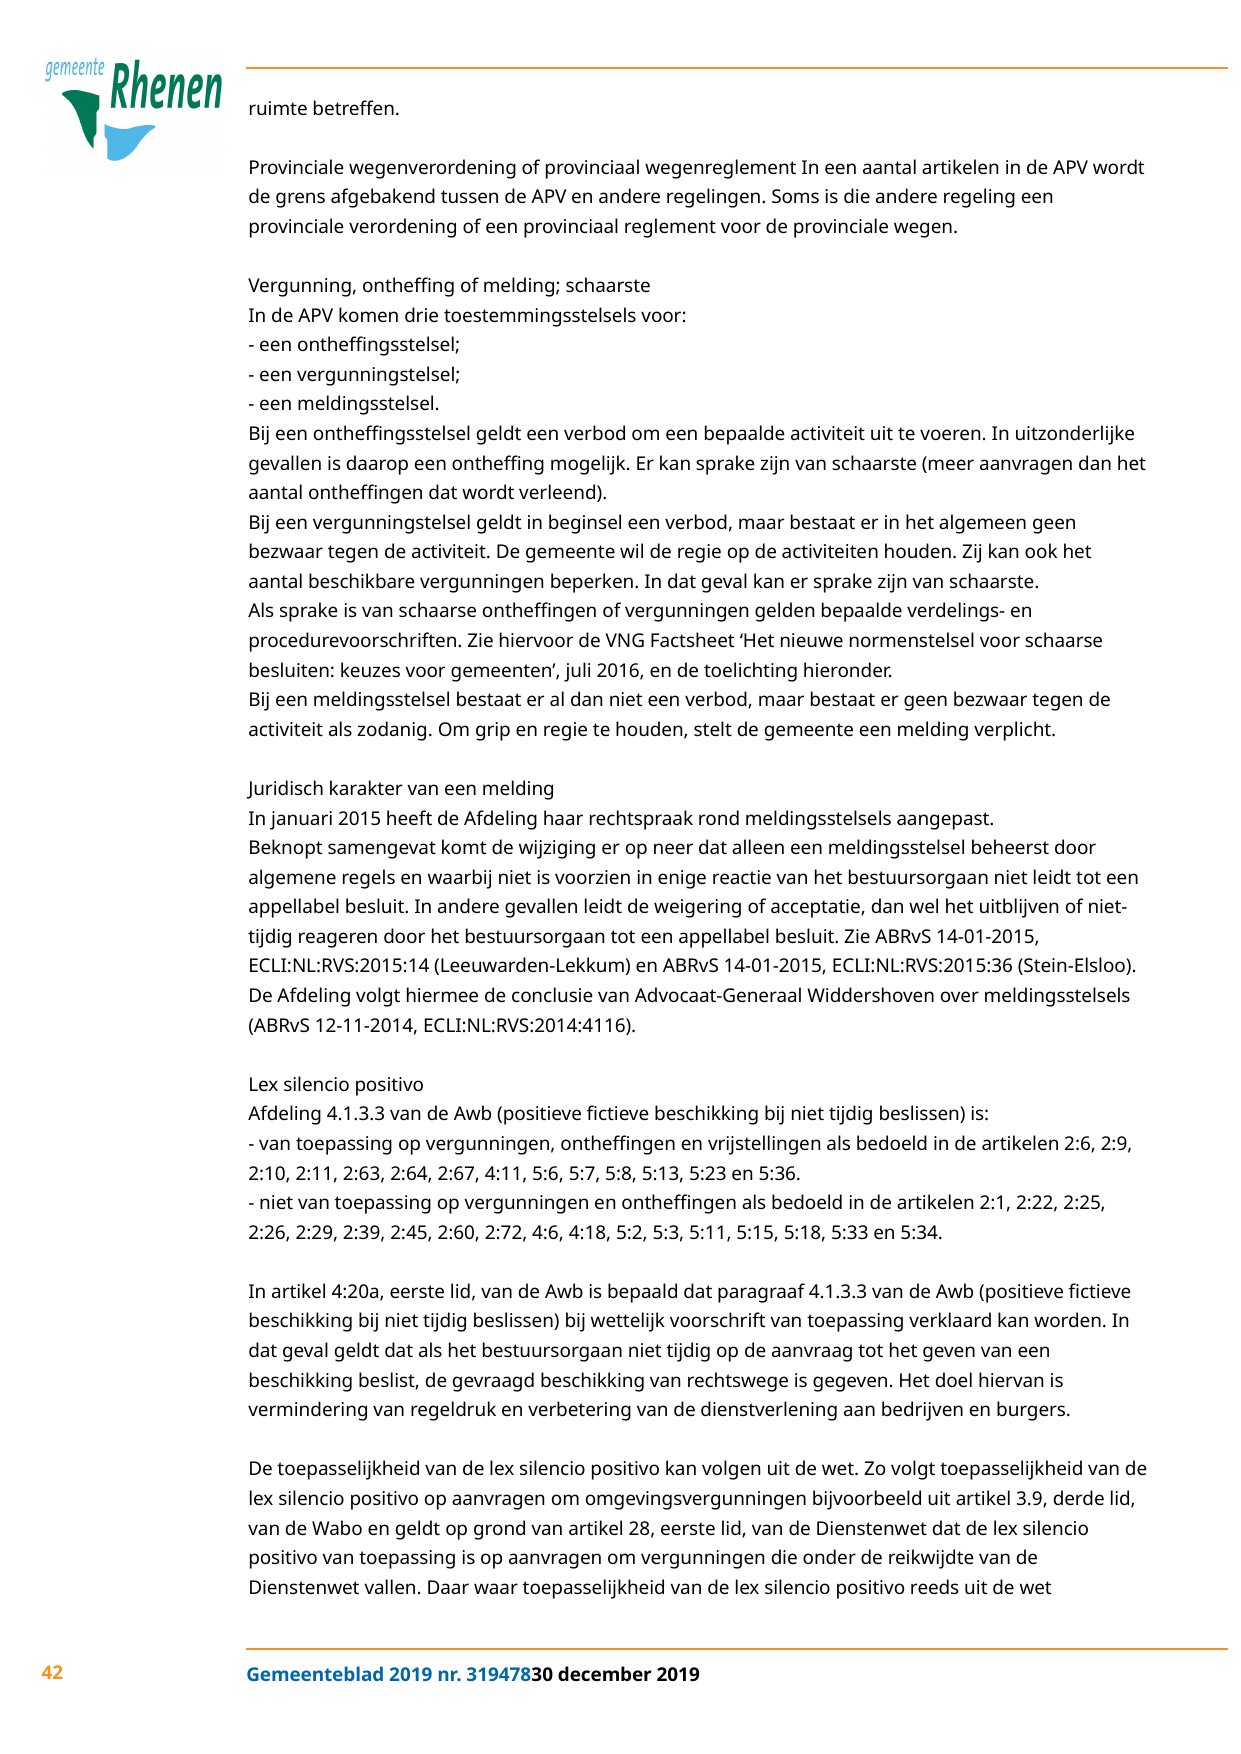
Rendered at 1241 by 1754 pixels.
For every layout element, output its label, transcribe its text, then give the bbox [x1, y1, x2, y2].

text In artikel 4:20a, eerste lid, van de Awb is bepaald dat paragraaf 4.1.3.3 van de Awb (positieve fictieve beschikking bij niet tijdig beslissen) bij wettelijk voorschrift van toepassing verklaard kan worden. In dat geval geldt dat als het bestuursorgaan niet tijdig op de aanvraag tot het geven van een beschikking beslist, de gevraagd beschikking van rechtswege is gegeven. Het doel hiervan is vermindering van regeldruk en verbetering van de dienstverlening aan bedrijven en burgers. [248, 1278, 1152, 1422]
picture [41, 47, 231, 172]
text Bij een vergunningstelsel geldt in beginsel een verbod, maar bestaat er in het algemeen geen bezwaar tegen de activiteit. De gemeente wil de regie op de activiteiten houden. Zij kan ook het aantal beschikbare vergunningen beperken. In dat geval kan er sprake zijn van schaarste. [248, 509, 1152, 594]
text In januari 2015 heeft de Afdeling haar rechtspraak rond meldingsstelsels aangepast. [248, 805, 1152, 831]
text - een meldingsstelsel. [248, 391, 1152, 416]
text Beknopt samengevat komt de wijziging er op neer dat alleen een meldingsstelsel beheerst door algemene regels en waarbij niet is voorzien in enige reactie van het bestuursorgaan niet leidt tot een appellabel besluit. In andere gevallen leidt de weigering of acceptatie, dan wel het uitblijven of niet-tijdig reageren door het bestuursorgaan tot een appellabel besluit. Zie ABRvS 14-01-2015, ECLI:NL:RVS:2015:14 (Leeuwarden-Lekkum) en ABRvS 14-01-2015, ECLI:NL:RVS:2015:36 (Stein-Elsloo). [248, 834, 1152, 978]
text Lex silencio positivo [248, 1071, 1152, 1097]
text ruimte betreffen. [248, 95, 1152, 121]
text Afdeling 4.1.3.3 van de Awb (positieve fictieve beschikking bij niet tijdig beslissen) is: [248, 1101, 1152, 1126]
text - een vergunningstelsel; [248, 361, 1152, 387]
text - een ontheffingsstelsel; [248, 331, 1152, 357]
text Vergunning, ontheffing of melding; schaarste [248, 272, 1152, 298]
text Juridisch karakter van een melding [248, 775, 1152, 801]
text Als sprake is van schaarse ontheffingen of vergunningen gelden bepaalde verdelings- en procedurevoorschriften. Zie hiervoor de VNG Factsheet ‘Het nieuwe normenstelsel voor schaarse besluiten: keuzes voor gemeenten’, juli 2016, en de toelichting hieronder. [248, 598, 1152, 683]
text Bij een ontheffingsstelsel geldt een verbod om een bepaalde activiteit uit te voeren. In uitzonderlijke gevallen is daarop een ontheffing mogelijk. Er kan sprake zijn van schaarste (meer aanvragen dan het aantal ontheffingen dat wordt verleend). [248, 420, 1152, 505]
text In de APV komen drie toestemmingsstelsels voor: [248, 302, 1152, 328]
text Provinciale wegenverordening of provinciaal wegenreglement In een aantal artikelen in de APV wordt de grens afgebakend tussen de APV en andere regelingen. Soms is die andere regeling een provinciale verordening of een provinciaal reglement voor de provinciale wegen. [248, 154, 1152, 239]
text - van toepassing op vergunningen, ontheffingen en vrijstellingen als bedoeld in de artikelen 2:6, 2:9, 2:10, 2:11, 2:63, 2:64, 2:67, 4:11, 5:6, 5:7, 5:8, 5:13, 5:23 en 5:36. [248, 1130, 1152, 1186]
text De Afdeling volgt hiermee de conclusie van Advocaat-Generaal Widdershoven over meldingsstelsels (ABRvS 12-11-2014, ECLI:NL:RVS:2014:4116). [248, 982, 1152, 1038]
text Bij een meldingsstelsel bestaat er al dan niet een verbod, maar bestaat er geen bezwaar tegen de activiteit als zodanig. Om grip en regie te houden, stelt de gemeente een melding verplicht. [248, 686, 1152, 742]
text - niet van toepassing op vergunningen en ontheffingen als bedoeld in de artikelen 2:1, 2:22, 2:25, 2:26, 2:29, 2:39, 2:45, 2:60, 2:72, 4:6, 4:18, 5:2, 5:3, 5:11, 5:15, 5:18, 5:33 en 5:34. [248, 1189, 1152, 1245]
text De toepasselijkheid van de lex silencio positivo kan volgen uit de wet. Zo volgt toepasselijkheid van de lex silencio positivo op aanvragen om omgevingsvergunningen bijvoorbeeld uit artikel 3.9, derde lid, van de Wabo en geldt op grond van artikel 28, eerste lid, van de Dienstenwet dat de lex silencio positivo van toepassing is op aanvragen om vergunningen die onder de reikwijdte van de Dienstenwet vallen. Daar waar toepasselijkheid van de lex silencio positivo reeds uit de wet [248, 1456, 1152, 1600]
